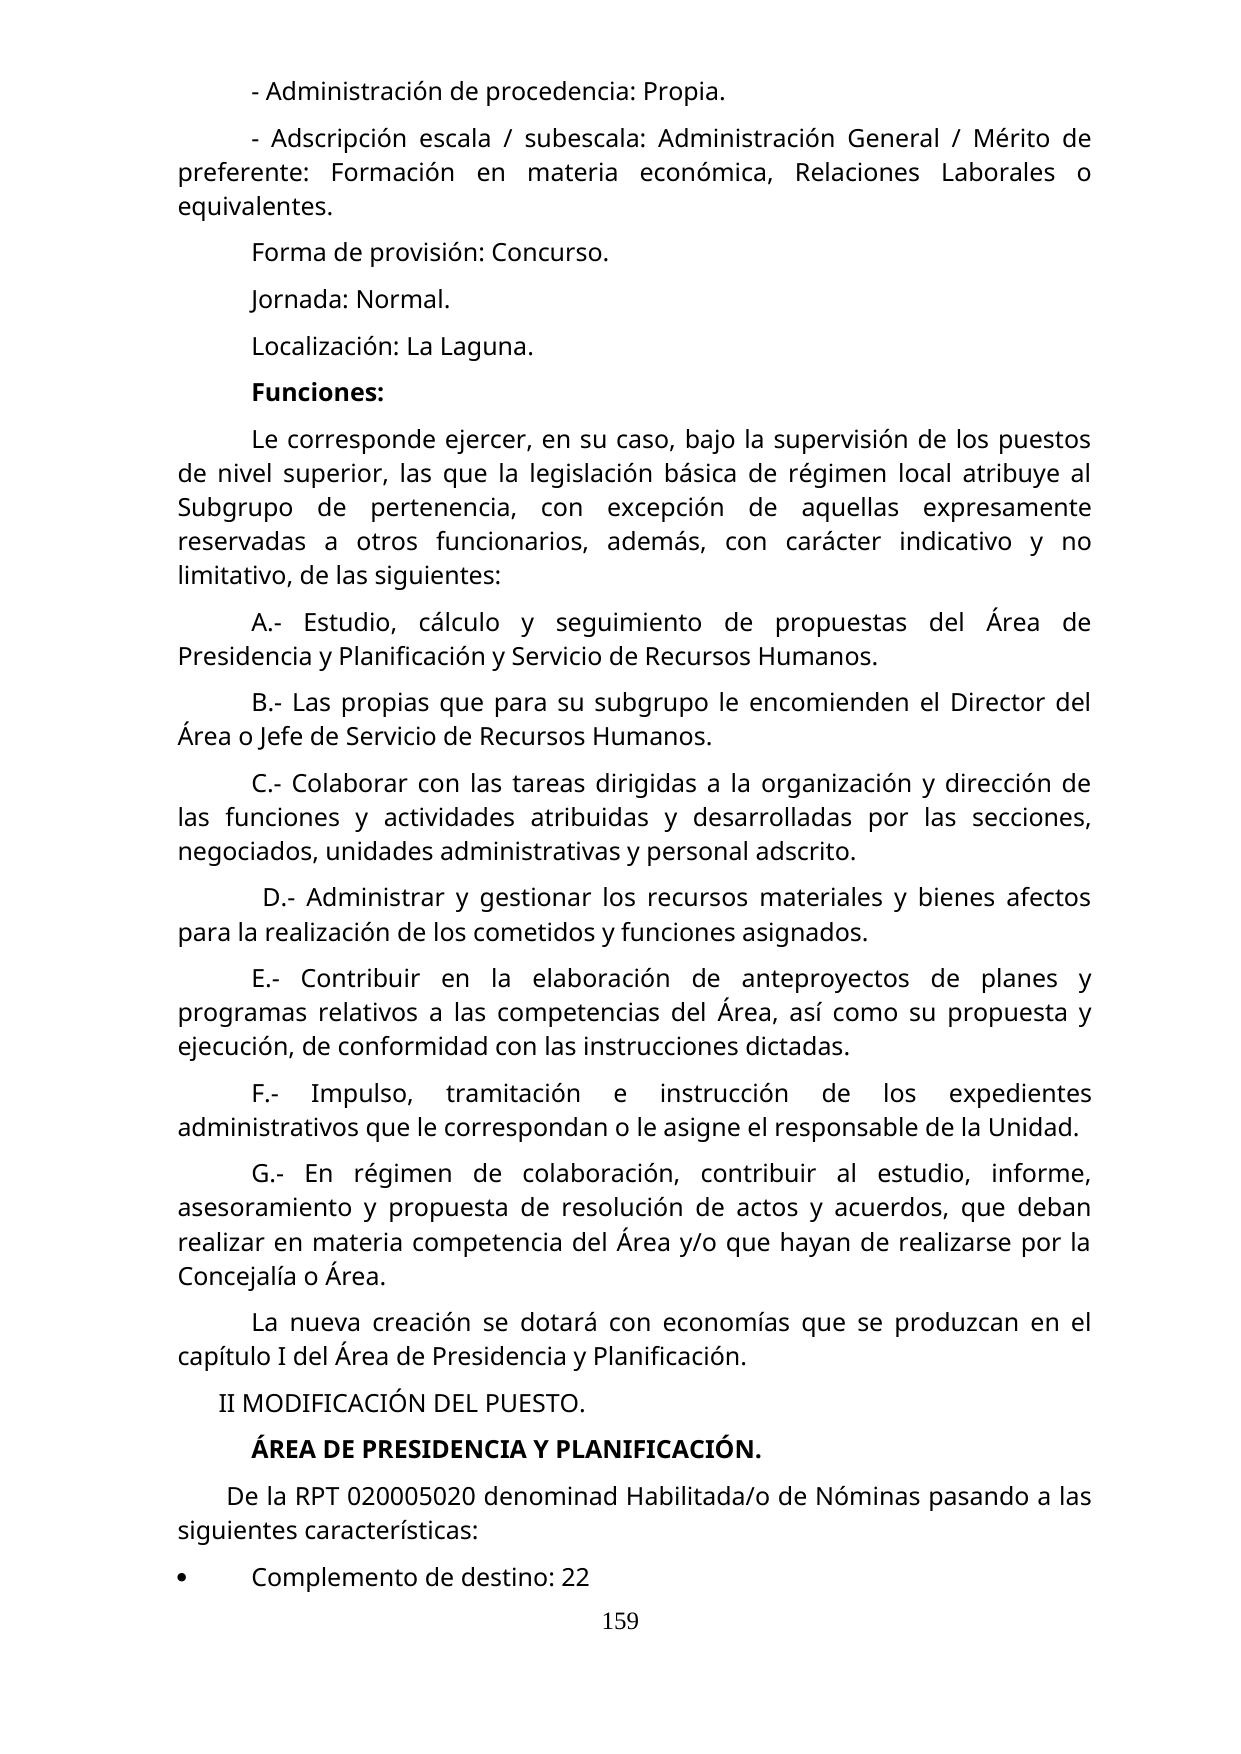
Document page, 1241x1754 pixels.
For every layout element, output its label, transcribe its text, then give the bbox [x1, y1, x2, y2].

text Le corresponde ejercer, en su caso, bajo la supervisión de los puestos de nivel superior, las que la legislación básica de régimen local atribuye al Subgrupo de pertenencia, con excepción de aquellas expresamente reservadas a otros funcionarios, además, con carácter indicativo y no limitativo, de las siguientes: [177, 421, 1093, 592]
text De la RPT 020005020 denominad Habilitada/o de Nóminas pasando a las siguientes características: [177, 1478, 1093, 1547]
text B.- Las propias que para su subgrupo le encomienden el Director del Área o Jefe de Servicio de Recursos Humanos. [177, 685, 1093, 753]
text F.- Impulso, tramitación e instrucción de los expedientes administrativos que le correspondan o le asigne el responsable de la Unidad. [177, 1075, 1093, 1143]
text Localización: La Laguna. [177, 328, 1093, 362]
text La nueva creación se dotará con economías que se produzcan en el capítulo I del Área de Presidencia y Planificación. [177, 1305, 1093, 1373]
text - Adscripción escala / subescala: Administración General / Mérito de preferente: Formación en materia económica, Relaciones Laborales o equivalentes. [177, 120, 1093, 223]
text G.- En régimen de colaboración, contribuir al estudio, informe, asesoramiento y propuesta de resolución de actos y acuerdos, que deban realizar en materia competencia del Área y/o que hayan de realizarse por la Concejalía o Área. [177, 1156, 1093, 1292]
text D.- Administrar y gestionar los recursos materiales y bienes afectos para la realización de los cometidos y funciones asignados. [177, 880, 1093, 948]
text - Administración de procedencia: Propia. [177, 74, 1093, 108]
text A.- Estudio, cálculo y seguimiento de propuestas del Área de Presidencia y Planificación y Servicio de Recursos Humanos. [177, 604, 1093, 672]
text Funciones: [177, 375, 1093, 409]
text E.- Contribuir en la elaboración de anteproyectos de planes y programas relativos a las competencias del Área, así como su propuesta y ejecución, de conformidad con las instrucciones dictadas. [177, 961, 1093, 1063]
list Complemento de destino: 22 [177, 1559, 1093, 1593]
text ÁREA DE PRESIDENCIA Y PLANIFICACIÓN. [177, 1432, 1093, 1466]
text C.- Colaborar con las tareas dirigidas a la organización y dirección de las funciones y actividades atribuidas y desarrolladas por las secciones, negociados, unidades administrativas y personal adscrito. [177, 765, 1093, 868]
text II MODIFICACIÓN DEL PUESTO. [177, 1385, 1093, 1419]
text Forma de provisión: Concurso. [177, 235, 1093, 269]
text Jornada: Normal. [177, 282, 1093, 316]
